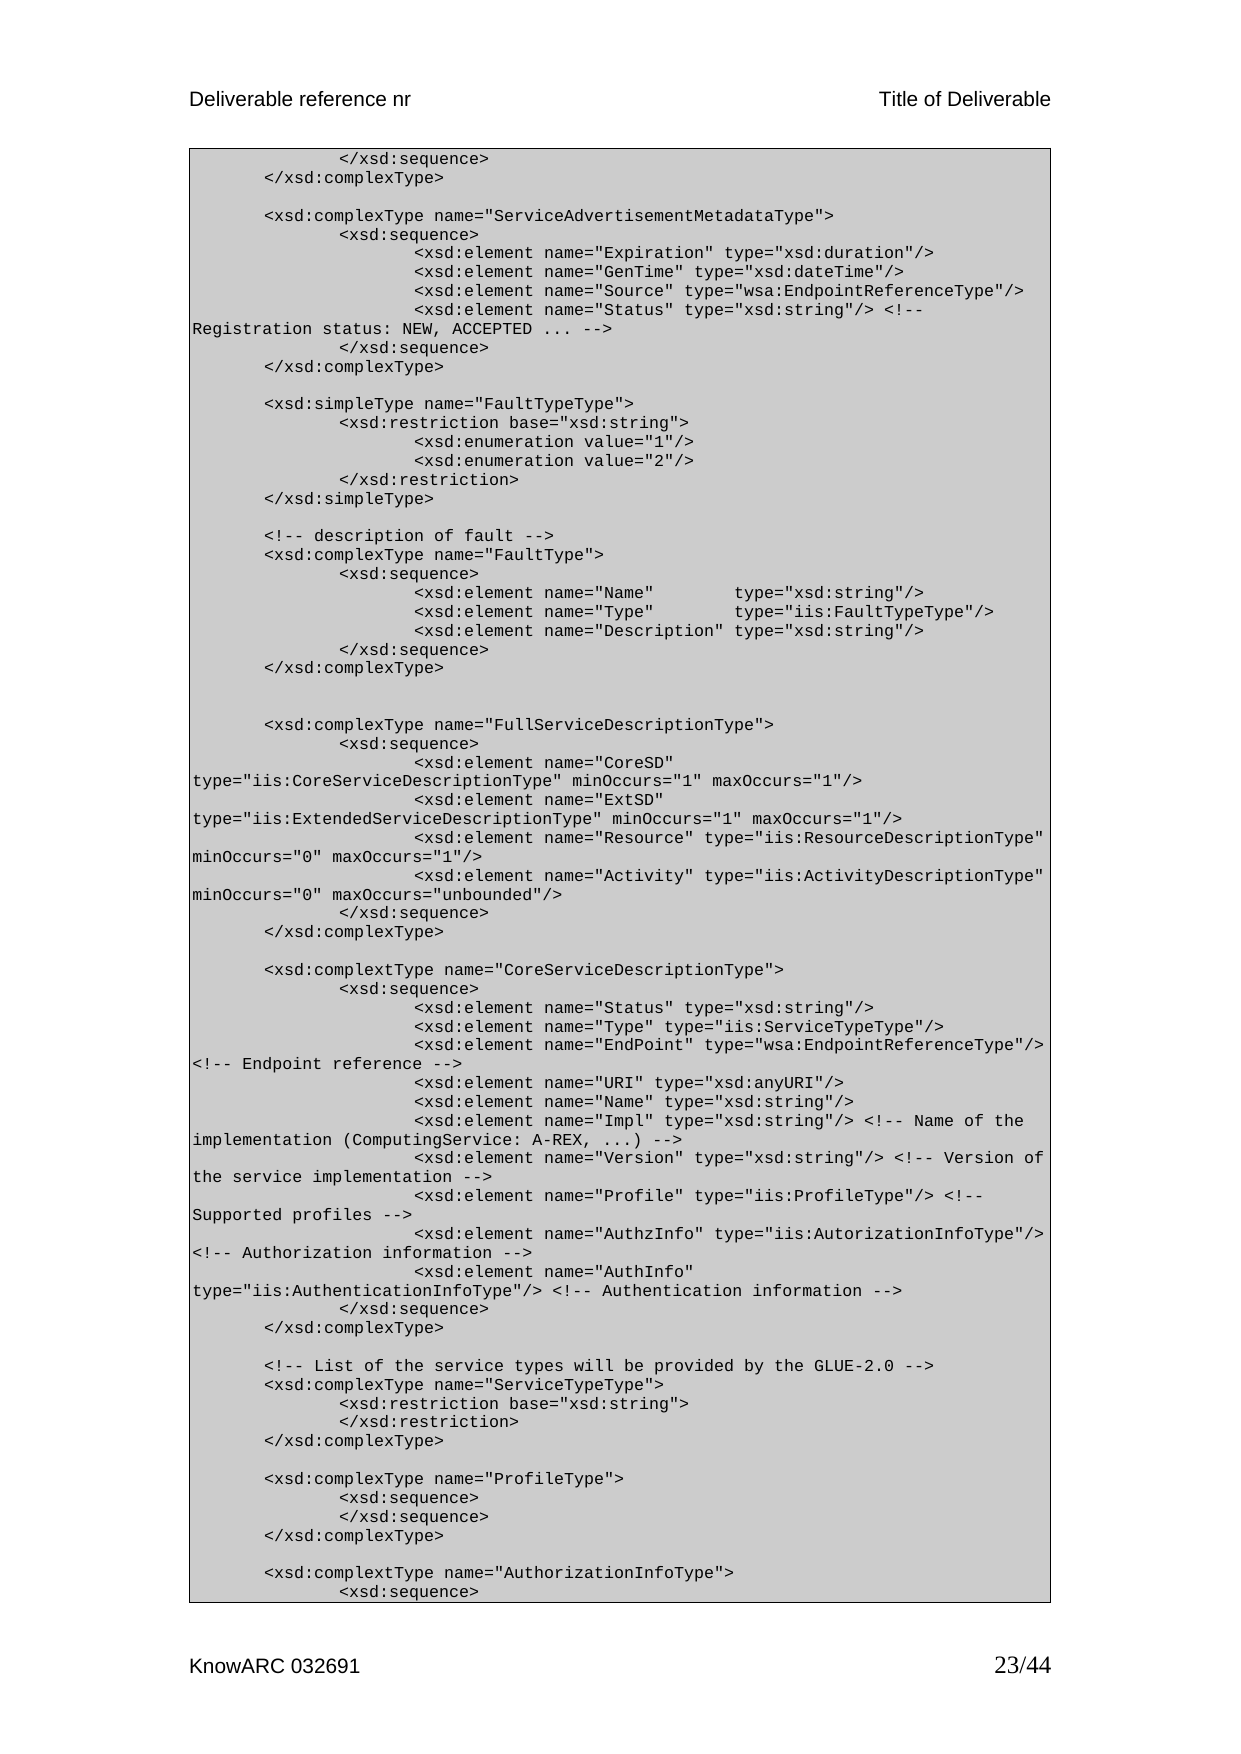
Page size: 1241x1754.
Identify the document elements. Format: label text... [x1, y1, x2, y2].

text <xsd:complextType name="CoreServiceDescriptionType"> [190, 958, 1050, 977]
text <xsd:enumeration value="2"/> [190, 449, 1050, 468]
text </xsd:sequence> [190, 1298, 1050, 1317]
text <xsd:element name="URI" type="xsd:anyURI"/> [190, 1072, 1050, 1090]
text <xsd:element name="GenTime" type="xsd:dateTime"/> [190, 261, 1050, 280]
text <xsd:sequence> [190, 562, 1050, 581]
text <xsd:element name="Expiration" type="xsd:duration"/> [190, 242, 1050, 261]
text <xsd:restriction base="xsd:string"> [190, 412, 1050, 431]
text <xsd:element name="Source" type="wsa:EndpointReferenceType"/> [190, 280, 1050, 298]
text <xsd:element name="Status" type="xsd:string"/> [190, 996, 1050, 1015]
text <xsd:enumeration value="1"/> [190, 431, 1050, 449]
text <xsd:complexType name="ServiceTypeType"> [190, 1373, 1050, 1392]
text <xsd:element name="Activity" type="iis:ActivityDescriptionType" minOccurs="0" maxOccurs="unbounded"/> [190, 864, 1050, 902]
text <xsd:complexType name="FullServiceDescriptionType"> [190, 713, 1050, 732]
text <xsd:element name="CoreSD" type="iis:CoreServiceDescriptionType" minOccurs="1" maxOccurs="1"/> [190, 751, 1050, 789]
text </xsd:complexType> [190, 167, 1050, 185]
text </xsd:complexType> [190, 1524, 1050, 1543]
text </xsd:complexType> [190, 355, 1050, 374]
text <xsd:sequence> [190, 977, 1050, 996]
text <xsd:sequence> [190, 732, 1050, 751]
text <!-- List of the service types will be provided by the GLUE-2.0 --> [190, 1354, 1050, 1373]
text </xsd:sequence> [190, 336, 1050, 355]
text </xsd:complexType> [190, 1430, 1050, 1449]
text <xsd:element name="Name" type="xsd:string"/> [190, 581, 1050, 600]
text <xsd:element name="Type" type="iis:ServiceTypeType"/> [190, 1015, 1050, 1034]
text <xsd:complexType name="FaultType"> [190, 544, 1050, 562]
text <xsd:element name="EndPoint" type="wsa:EndpointReferenceType"/> <!-- Endpoint reference --> [190, 1034, 1050, 1072]
text <xsd:complextType name="AuthorizationInfoType"> [190, 1562, 1050, 1581]
text <xsd:complexType name="ProfileType"> [190, 1467, 1050, 1486]
text <xsd:element name="Profile" type="iis:ProfileType"/> <!-- Supported profiles --> [190, 1185, 1050, 1222]
text </xsd:sequence> [190, 1505, 1050, 1524]
text <xsd:element name="Description" type="xsd:string"/> [190, 619, 1050, 638]
text </xsd:sequence> [190, 149, 1050, 167]
text <xsd:element name="Impl" type="xsd:string"/> <!-- Name of the implementation (ComputingService: A-REX, ...) --> [190, 1109, 1050, 1147]
text <xsd:element name="Type" type="iis:FaultTypeType"/> [190, 600, 1050, 619]
text <xsd:element name="Status" type="xsd:string"/> <!-- Registration status: NEW, ACCEPTED ... --> [190, 298, 1050, 336]
text </xsd:sequence> [190, 638, 1050, 657]
text <xsd:complexType name="ServiceAdvertisementMetadataType"> [190, 204, 1050, 223]
text </xsd:simpleType> [190, 487, 1050, 506]
text <xsd:sequence> [190, 1581, 1050, 1602]
text <xsd:element name="Version" type="xsd:string"/> <!-- Version of the service implementation --> [190, 1147, 1050, 1185]
text <xsd:restriction base="xsd:string"> [190, 1392, 1050, 1411]
text <xsd:element name="Resource" type="iis:ResourceDescriptionType" minOccurs="0" maxOccurs="1"/> [190, 826, 1050, 864]
text <xsd:sequence> [190, 223, 1050, 242]
text <xsd:element name="Name" type="xsd:string"/> [190, 1090, 1050, 1109]
text </xsd:complexType> [190, 657, 1050, 676]
text </xsd:restriction> [190, 468, 1050, 487]
text <xsd:element name="AuthInfo" type="iis:AuthenticationInfoType"/> <!-- Authentication information --> [190, 1260, 1050, 1298]
text <xsd:element name="ExtSD" type="iis:ExtendedServiceDescriptionType" minOccurs="1" maxOccurs="1"/> [190, 789, 1050, 826]
text </xsd:restriction> [190, 1411, 1050, 1430]
text <!-- description of fault --> [190, 525, 1050, 544]
text <xsd:sequence> [190, 1486, 1050, 1505]
text <xsd:simpleType name="FaultTypeType"> [190, 393, 1050, 412]
text </xsd:complexType> [190, 1317, 1050, 1336]
text <xsd:element name="AuthzInfo" type="iis:AutorizationInfoType"/> <!-- Authorization information --> [190, 1222, 1050, 1260]
text </xsd:sequence> [190, 902, 1050, 921]
text </xsd:complexType> [190, 921, 1050, 939]
